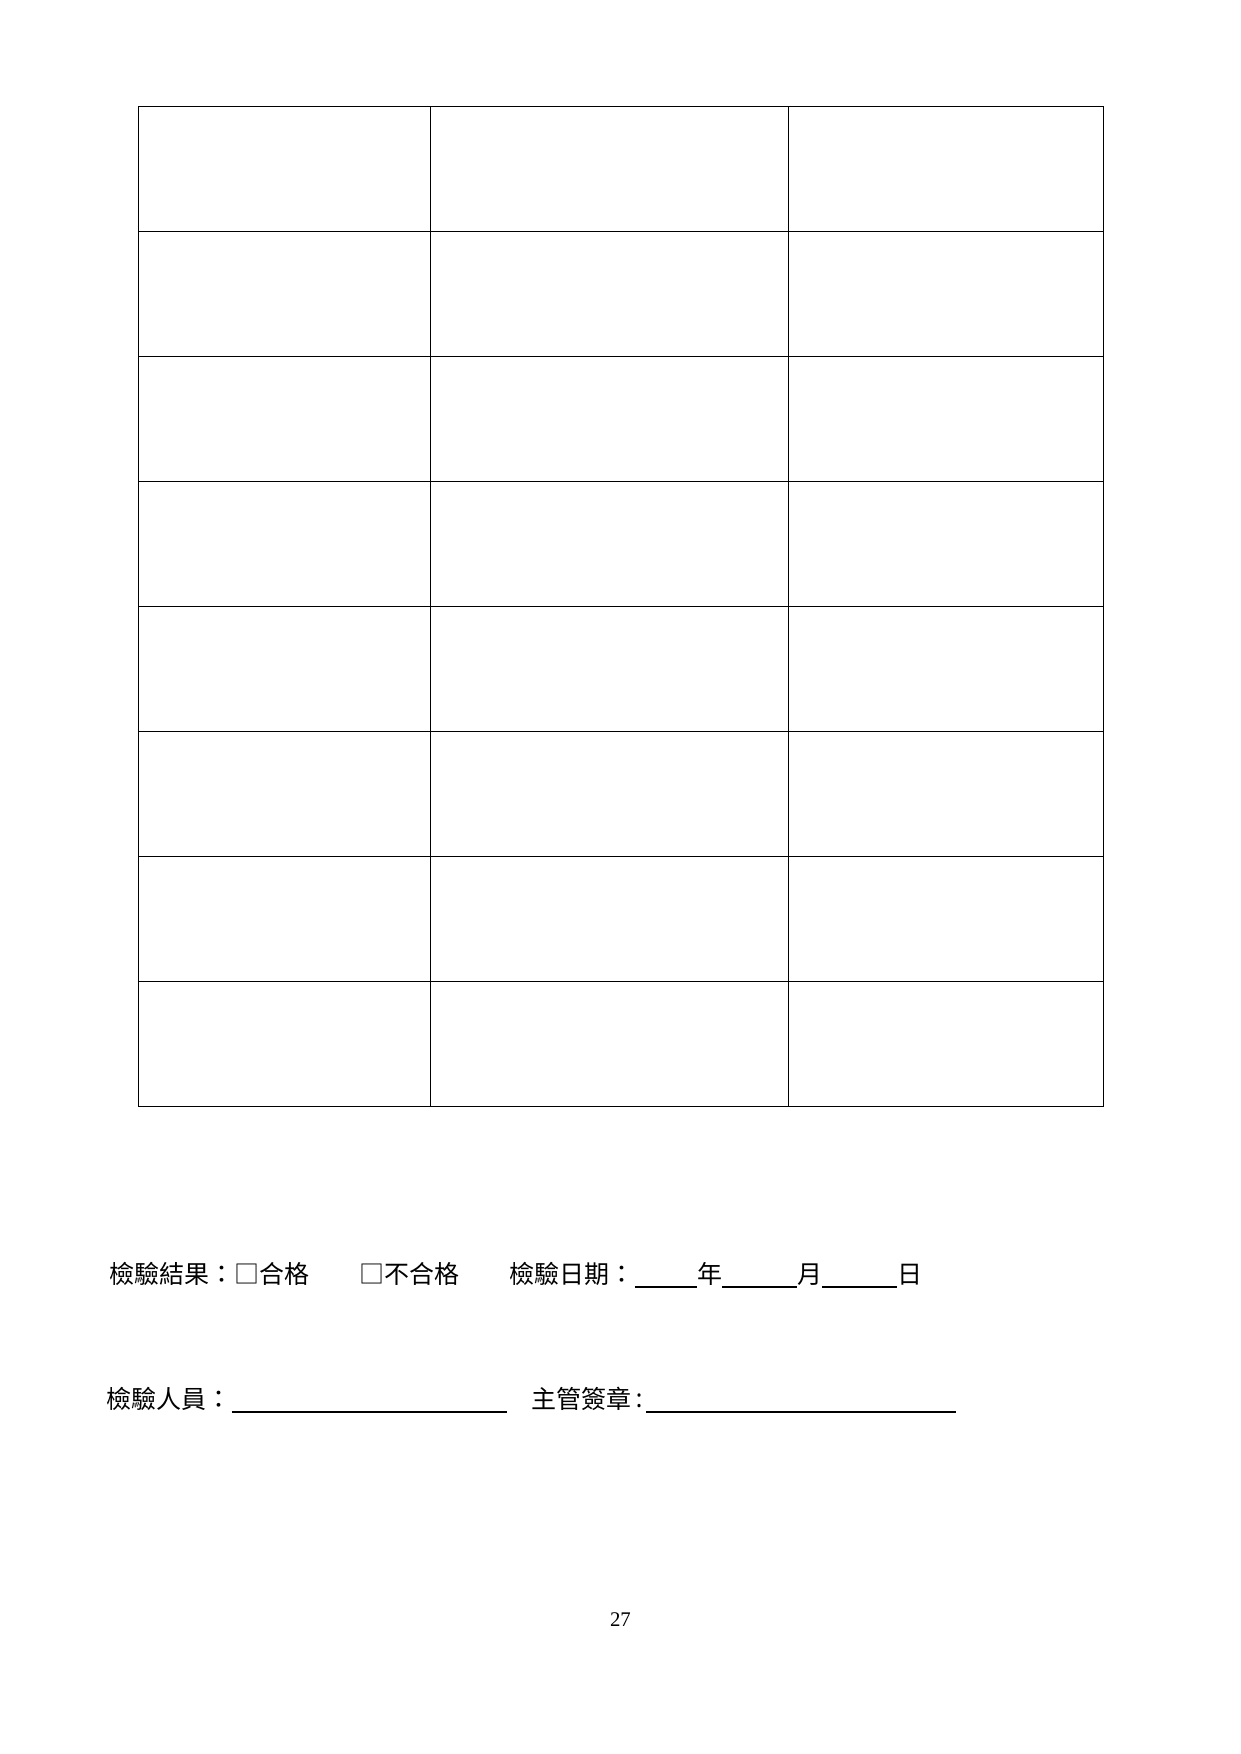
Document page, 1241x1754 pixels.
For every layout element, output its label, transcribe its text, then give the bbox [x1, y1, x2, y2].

table_cell [431, 232, 788, 356]
table_cell [789, 232, 1103, 356]
table_cell [139, 482, 430, 606]
table_cell [789, 982, 1103, 1106]
table_cell [72, 106, 138, 231]
text 檢驗人員： 主管簽章: [106, 1356, 1134, 1419]
table_cell [139, 232, 430, 356]
table_cell [72, 231, 138, 356]
table_cell [431, 982, 788, 1106]
table_cell [1104, 481, 1147, 606]
table_cell [1104, 606, 1147, 731]
table_cell [1104, 731, 1147, 856]
table_cell [1104, 231, 1147, 356]
table_cell [1104, 106, 1147, 231]
table_cell [789, 482, 1103, 606]
table_cell [139, 982, 430, 1106]
table_cell [431, 857, 788, 981]
table_cell [72, 856, 138, 981]
table_cell [72, 981, 138, 1106]
table_cell [139, 732, 430, 856]
table_cell [431, 732, 788, 856]
table_cell [72, 481, 138, 606]
table_cell [789, 732, 1103, 856]
table_cell [1104, 356, 1147, 481]
table_cell [431, 357, 788, 481]
table_cell [72, 731, 138, 856]
table_cell [139, 107, 430, 231]
table_cell [139, 857, 430, 981]
table_cell [431, 607, 788, 731]
table_cell [789, 857, 1103, 981]
table_cell [139, 357, 430, 481]
table_cell [1104, 981, 1147, 1106]
table_cell [789, 607, 1103, 731]
table_cell [139, 607, 430, 731]
table_cell [789, 357, 1103, 481]
table_cell [1104, 856, 1147, 981]
table_header 檢驗結果：□合格 □不合格 檢驗日期： 年 月 日 [106, 1231, 1002, 1356]
table_cell [72, 606, 138, 731]
table_cell [431, 107, 788, 231]
table_cell [789, 107, 1103, 231]
table_cell [72, 356, 138, 481]
table_cell [431, 482, 788, 606]
